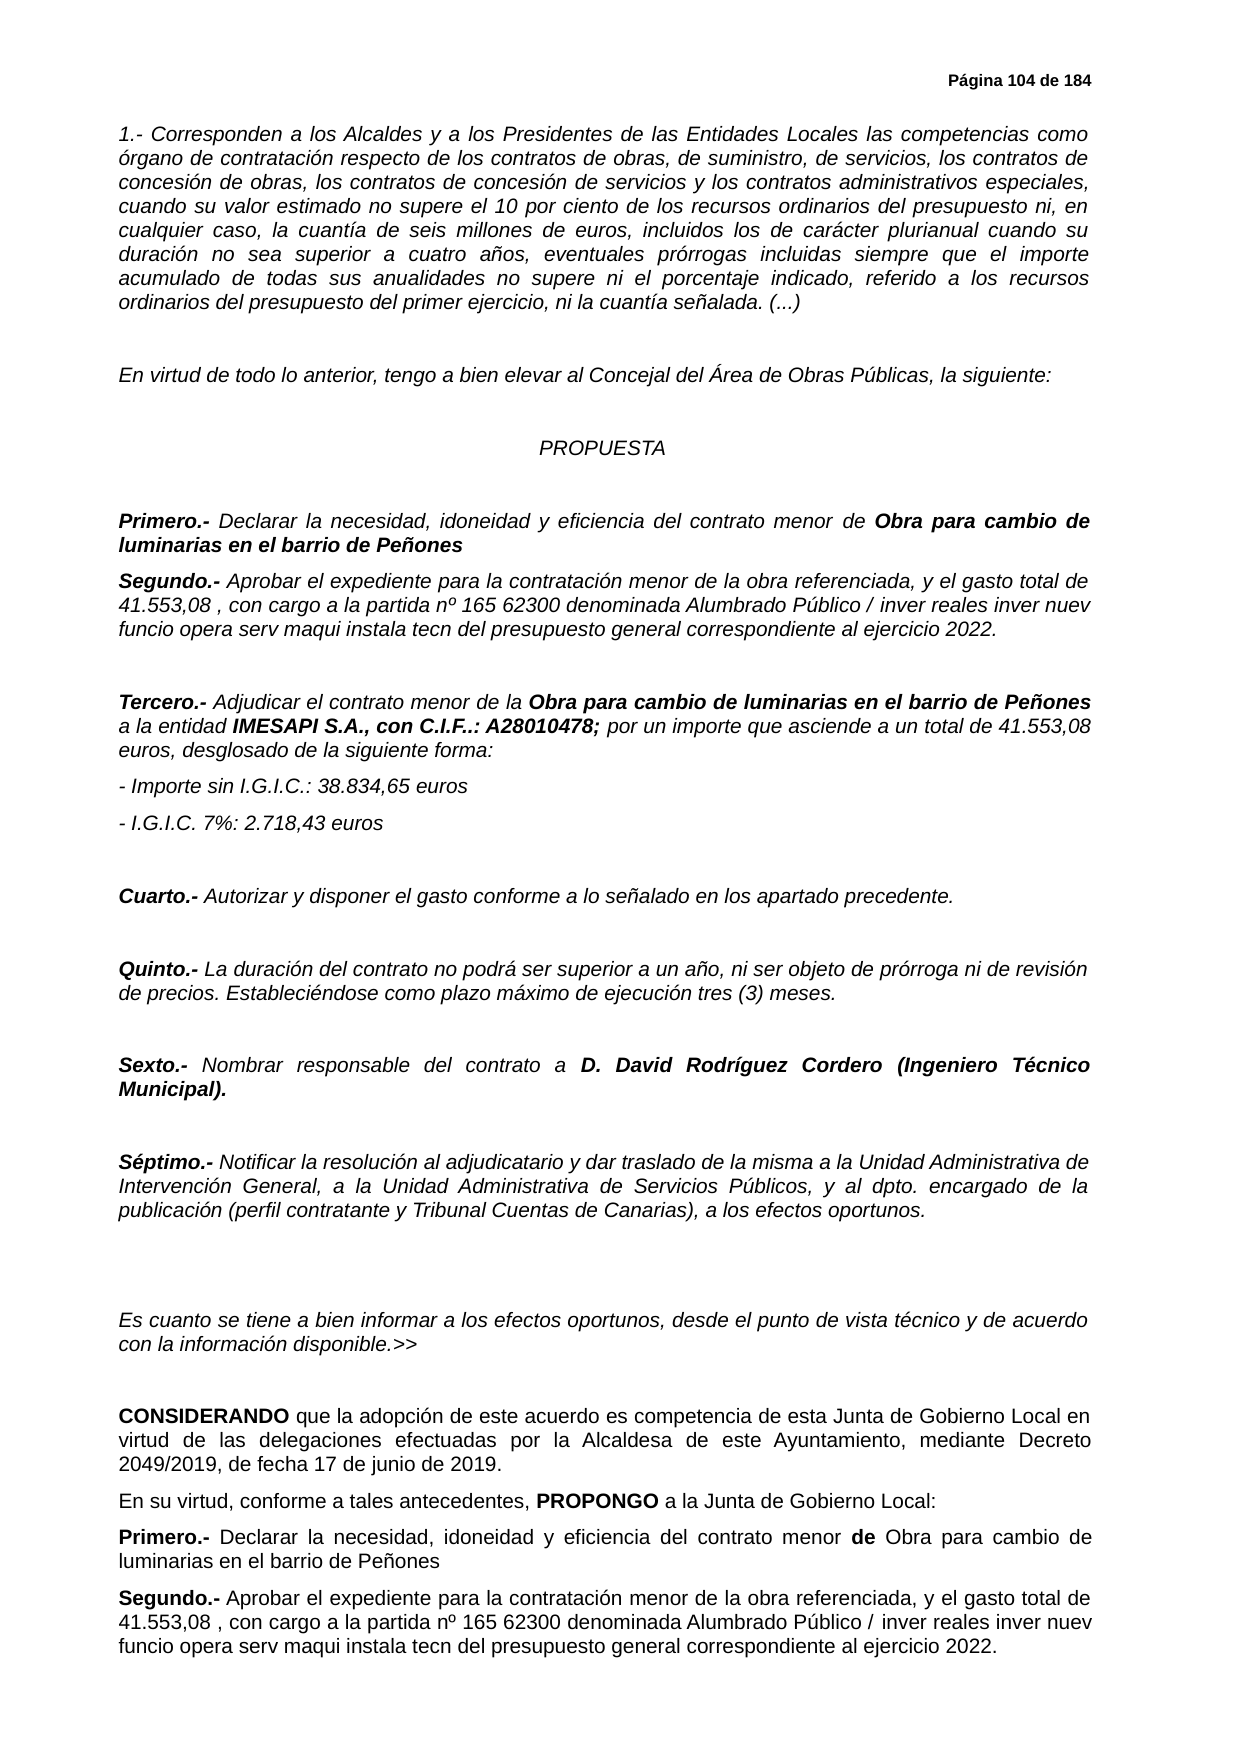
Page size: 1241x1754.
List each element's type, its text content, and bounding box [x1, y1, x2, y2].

text Es cuanto se tiene a bien informar a los efectos oportunos, desde el punto de vista técnico y de acuerdo con la información disponible.>> [118, 1307, 1092, 1355]
text 1.- Corresponden a los Alcaldes y a los Presidentes de las Entidades Locales las competencias como órgano de contratación respecto de los contratos de obras, de suministro, de servicios, los contratos de concesión de obras, los contratos de concesión de servicios y los contratos administrativos especiales, cuando su valor estimado no supere el 10 por ciento de los recursos ordinarios del presupuesto ni, en cualquier caso, la cuantía de seis millones de euros, incluidos los de carácter plurianual cuando su duración no sea superior a cuatro años, eventuales prórrogas incluidas siempre que el importe acumulado de todas sus anualidades no supere ni el porcentaje indicado, referido a los recursos ordinarios del presupuesto del primer ejercicio, ni la cuantía señalada. (...) [118, 122, 1092, 314]
text CONSIDERANDO que la adopción de este acuerdo es competencia de esta Junta de Gobierno Local en virtud de las delegaciones efectuadas por la Alcaldesa de este Ayuntamiento, mediante Decreto 2049/2019, de fecha 17 de junio de 2019. [118, 1404, 1092, 1476]
text - Importe sin I.G.I.C.: 38.834,65 euros [118, 774, 1092, 798]
text En su virtud, conforme a tales antecedentes, PROPONGO a la Junta de Gobierno Local: [118, 1489, 1092, 1513]
text Séptimo.- Notificar la resolución al adjudicatario y dar traslado de la misma a la Unidad Administrativa de Intervención General, a la Unidad Administrativa de Servicios Públicos, y al dpto. encargado de la publicación (perfil contratante y Tribunal Cuentas de Canarias), a los efectos oportunos. [118, 1150, 1092, 1222]
text Primero.- Declarar la necesidad, idoneidad y eficiencia del contrato menor de Obra para cambio de luminarias en el barrio de Peñones [118, 508, 1092, 556]
text Tercero.- Adjudicar el contrato menor de la Obra para cambio de luminarias en el barrio de Peñones a la entidad IMESAPI S.A., con C.I.F..: A28010478; por un importe que asciende a un total de 41.553,08 euros, desglosado de la siguiente forma: [118, 690, 1092, 762]
text Primero.- Declarar la necesidad, idoneidad y eficiencia del contrato menor de Obra para cambio de luminarias en el barrio de Peñones [118, 1525, 1092, 1573]
text PROPUESTA [118, 436, 1092, 459]
text Cuarto.- Autorizar y disponer el gasto conforme a lo señalado en los apartado precedente. [118, 883, 1092, 907]
text Segundo.- Aprobar el expediente para la contratación menor de la obra referenciada, y el gasto total de 41.553,08 , con cargo a la partida nº 165 62300 denominada Alumbrado Público / inver reales inver nuev funcio opera serv maqui instala tecn del presupuesto general correspondiente al ejercicio 2022. [118, 569, 1092, 641]
text Quinto.- La duración del contrato no podrá ser superior a un año, ni ser objeto de prórroga ni de revisión de precios. Estableciéndose como plazo máximo de ejecución tres (3) meses. [118, 956, 1092, 1004]
text Sexto.- Nombrar responsable del contrato a D. David Rodríguez Cordero (Ingeniero Técnico Municipal). [118, 1053, 1092, 1101]
text - I.G.I.C. 7%: 2.718,43 euros [118, 811, 1092, 834]
text En virtud de todo lo anterior, tengo a bien elevar al Concejal del Área de Obras Públicas, la siguiente: [118, 363, 1092, 387]
text Segundo.- Aprobar el expediente para la contratación menor de la obra referenciada, y el gasto total de 41.553,08 , con cargo a la partida nº 165 62300 denominada Alumbrado Público / inver reales inver nuev funcio opera serv maqui instala tecn del presupuesto general correspondiente al ejercicio 2022. [118, 1586, 1092, 1657]
